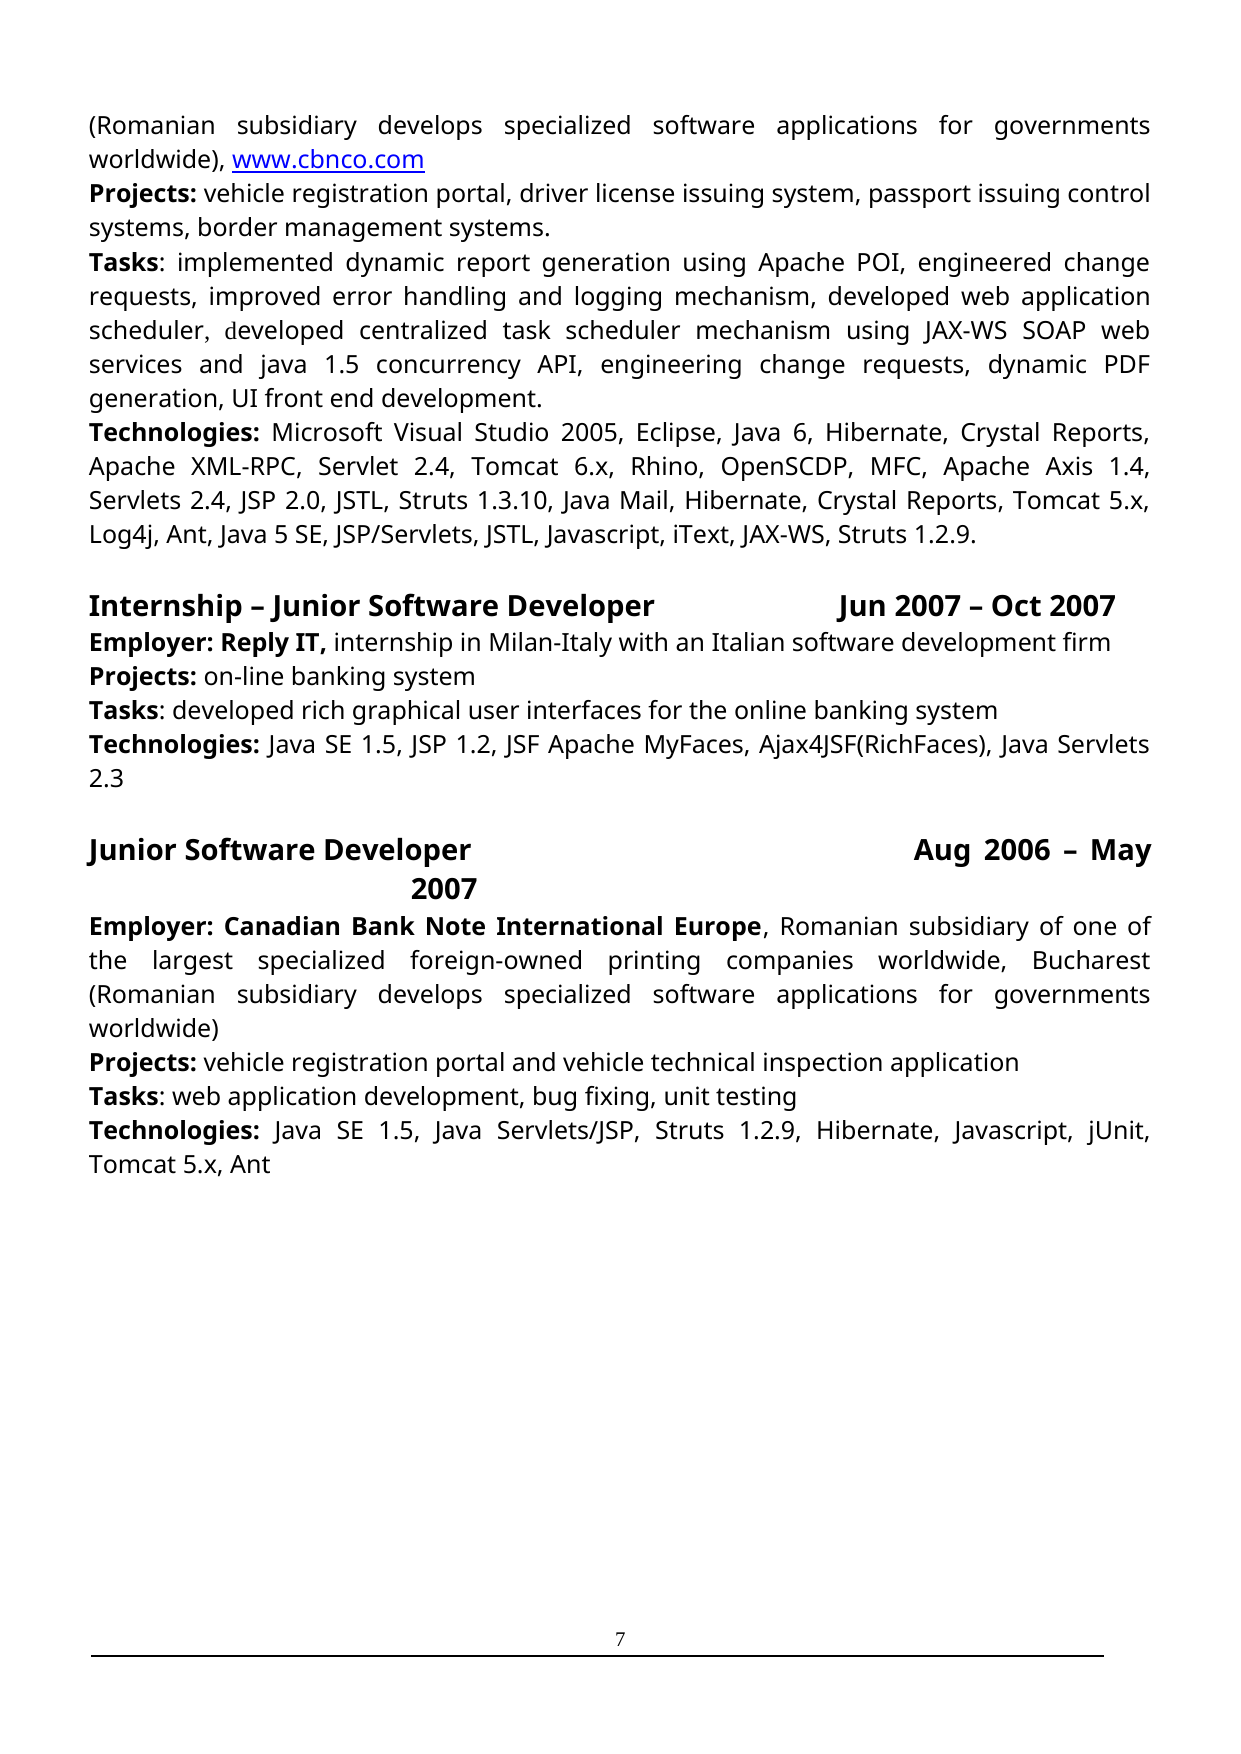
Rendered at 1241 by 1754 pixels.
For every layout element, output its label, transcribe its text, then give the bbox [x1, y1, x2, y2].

text Tasks: developed rich graphical user interfaces for the online banking system [89, 693, 1152, 727]
text (Romanian subsidiary develops specialized software applications for governments worldwide), www.cbnco.com [89, 108, 1152, 176]
text Projects: on-line banking system [89, 658, 1152, 693]
text Technologies: Java SE 1.5, Java Servlets/JSP, Struts 1.2.9, Hibernate, Javascript, jUnit, Tomcat 5.x, Ant [89, 1113, 1152, 1181]
text Tasks: web application development, bug fixing, unit testing [89, 1078, 1152, 1113]
text Technologies: Microsoft Visual Studio 2005, Eclipse, Java 6, Hibernate, Crystal Reports, Apache XML-RPC, Servlet 2.4, Tomcat 6.x, Rhino, OpenSCDP, MFC, Apache Axis 1.4, Servlets 2.4, JSP 2.0, JSTL, Struts 1.3.10, Java Mail, Hibernate, Crystal Reports, Tomcat 5.x, Log4j, Ant, Java 5 SE, JSP/Servlets, JSTL, Javascript, iText, JAX-WS, Struts 1.2.9. [89, 414, 1152, 551]
text Projects: vehicle registration portal, driver license issuing system, passport issuing control systems, border management systems. [89, 176, 1152, 244]
text Projects: vehicle registration portal and vehicle technical inspection application [89, 1044, 1152, 1078]
text Tasks: implemented dynamic report generation using Apache POI, engineered change requests, improved error handling and logging mechanism, developed web application scheduler, developed centralized task scheduler mechanism using JAX-WS SOAP web services and java 1.5 concurrency API, engineering change requests, dynamic PDF generation, UI front end development. [89, 244, 1152, 414]
text Employer: Canadian Bank Note International Europe, Romanian subsidiary of one of the largest specialized foreign-owned printing companies worldwide, Bucharest (Romanian subsidiary develops specialized software applications for governments worldwide) [89, 908, 1152, 1044]
text Employer: Reply IT, internship in Milan-Italy with an Italian software development firm [89, 624, 1152, 658]
text Internship – Junior Software Developer Jun 2007 – Oct 2007 [89, 585, 1152, 624]
text Junior Software Developer Aug 2006 – May 2007 [89, 829, 1152, 908]
text Technologies: Java SE 1.5, JSP 1.2, JSF Apache MyFaces, Ajax4JSF(RichFaces), Java Servlets 2.3 [89, 727, 1152, 795]
